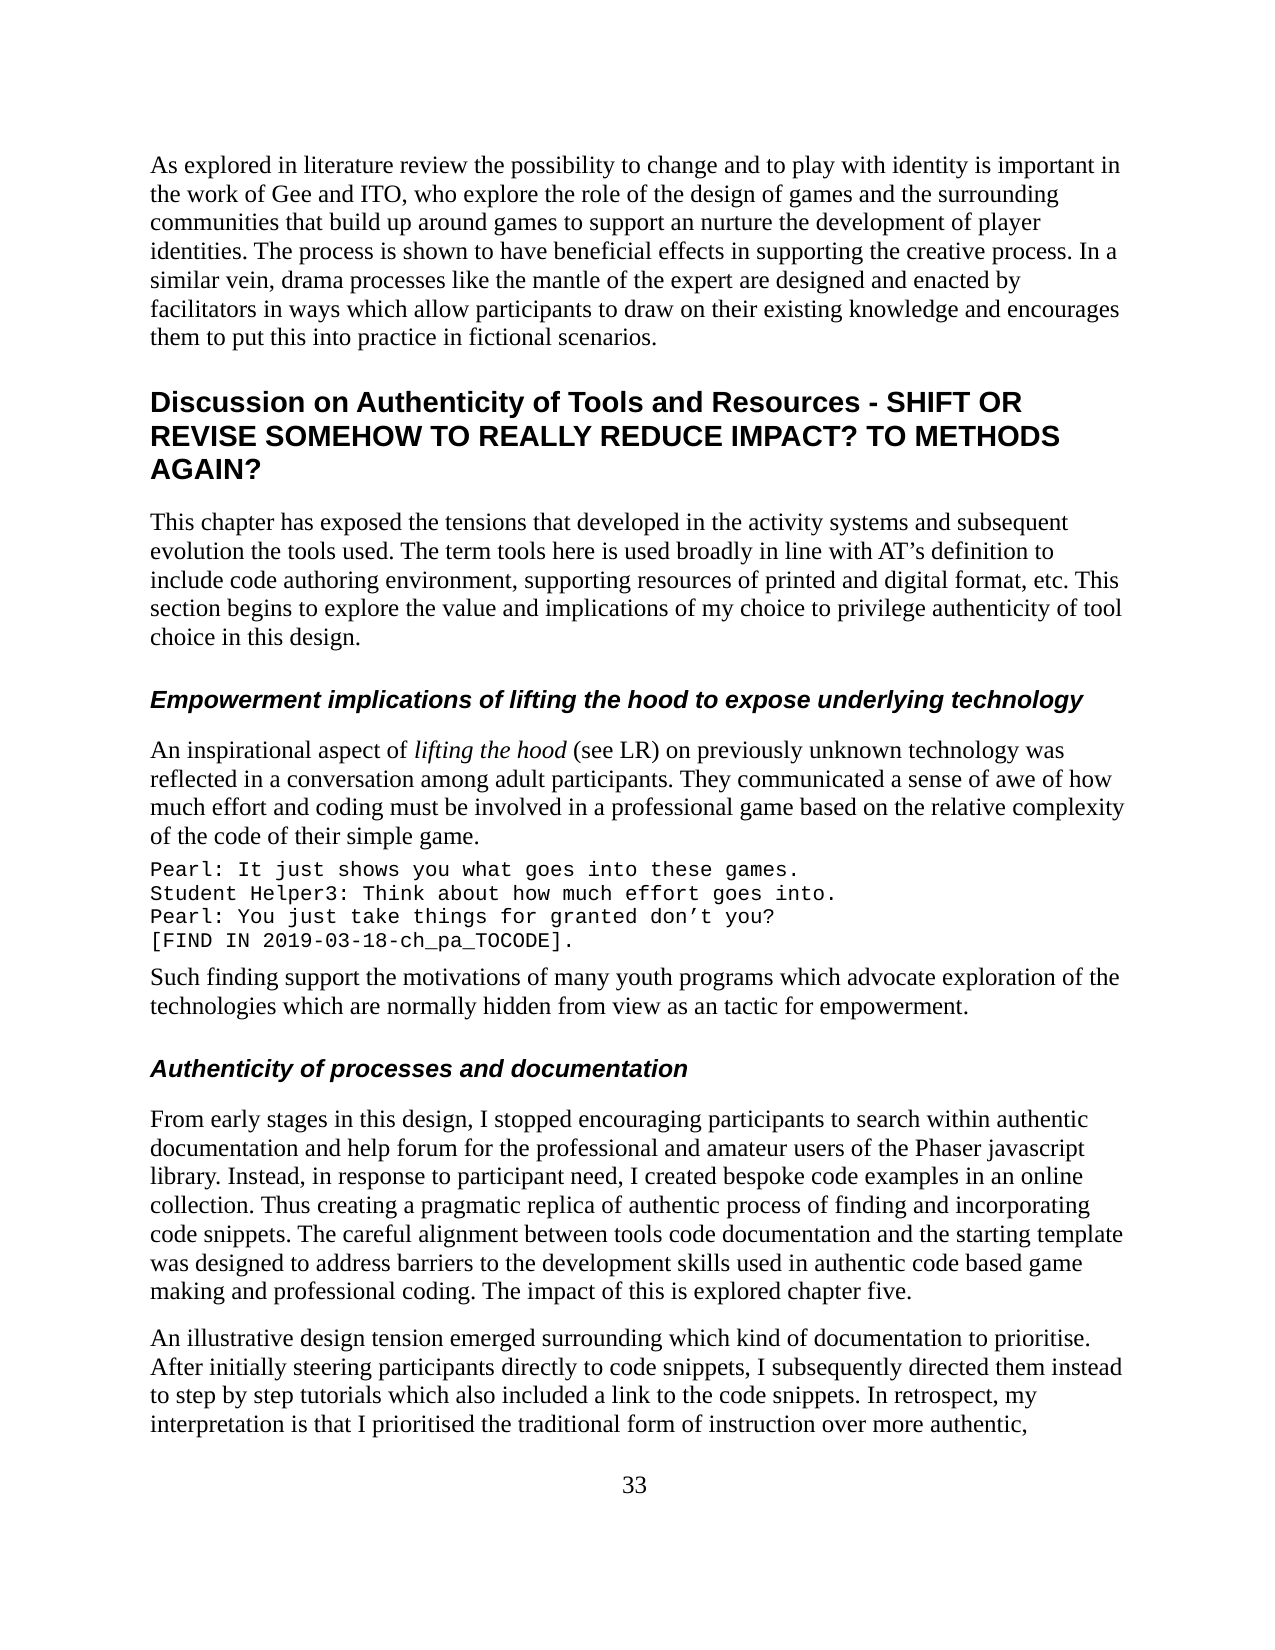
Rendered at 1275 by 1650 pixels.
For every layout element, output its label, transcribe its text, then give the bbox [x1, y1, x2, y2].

text Pearl: You just take things for granted don’t you? [150, 906, 1125, 930]
text As explored in literature review the possibility to change and to play with identity is important in the work of Gee and ITO, who explore the role of the design of games and the surrounding communities that build up around games to support an nurture the development of player identities. The process is shown to have beneficial effects in supporting the creative process. In a similar vein, drama processes like the mantle of the expert are designed and enacted by facilitators in ways which allow participants to draw on their existing knowledge and encourages them to put this into practice in fictional scenarios. [150, 150, 1125, 351]
subtitle Discussion on Authenticity of Tools and Resources - SHIFT OR REVISE SOMEHOW TO REALLY REDUCE IMPACT? TO METHODS AGAIN? [150, 385, 1125, 486]
text Such finding support the motivations of many youth programs which advocate exploration of the technologies which are normally hidden from view as an tactic for empowerment. [150, 962, 1125, 1020]
subtitle Authenticity of processes and documentation [150, 1054, 1125, 1082]
text From early stages in this design, I stopped encouraging participants to search within authentic documentation and help forum for the professional and amateur users of the Phaser javascript library. Instead, in response to participant need, I created bespoke code examples in an online collection. Thus creating a pragmatic replica of authentic process of finding and incorporating code snippets. The careful alignment between tools code documentation and the starting template was designed to address barriers to the development skills used in authentic code based game making and professional coding. The impact of this is explored chapter five. [150, 1104, 1125, 1305]
text An inspirational aspect of lifting the hood (see LR) on previously unknown technology was reflected in a conversation among adult participants. They communicated a sense of awe of how much effort and coding must be involved in a professional game based on the relative complexity of the code of their simple game. [150, 735, 1125, 850]
text This chapter has exposed the tensions that developed in the activity systems and subsequent evolution the tools used. The term tools here is used broadly in line with AT’s definition to include code authoring environment, supporting resources of printed and digital format, etc. This section begins to explore the value and implications of my choice to privilege authenticity of tool choice in this design. [150, 507, 1125, 651]
text An illustrative design tension emerged surrounding which kind of documentation to prioritise. After initially steering participants directly to code snippets, I subsequently directed them instead to step by step tutorials which also included a link to the code snippets. In retrospect, my interpretation is that I prioritised the traditional form of instruction over more authentic, [150, 1323, 1125, 1438]
text Student Helper3: Think about how much effort goes into. [150, 883, 1125, 906]
text [FIND IN 2019-03-18-ch_pa_TOCODE]. [150, 930, 1125, 953]
subtitle Empowerment implications of lifting the hood to expose underlying technology [150, 685, 1125, 713]
text Pearl: It just shows you what goes into these games. [150, 859, 1125, 883]
